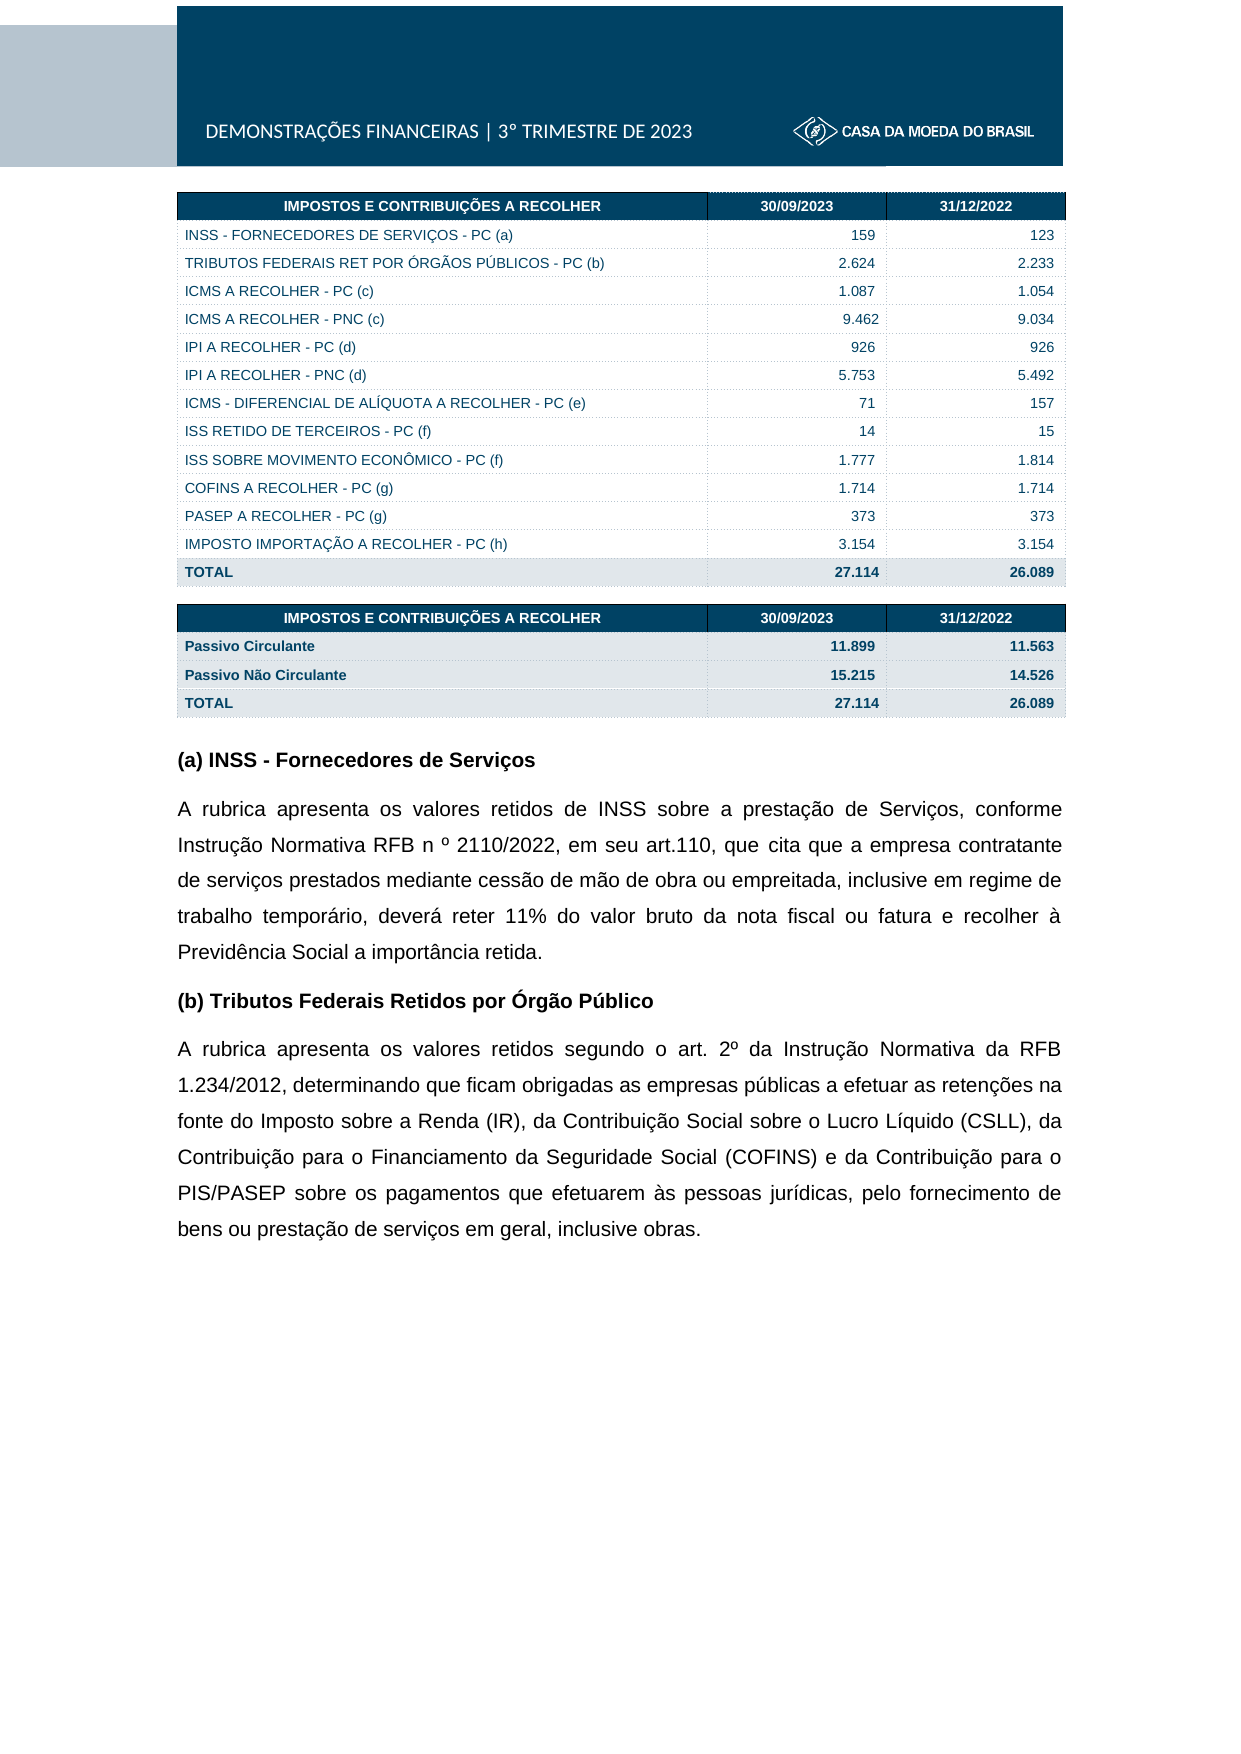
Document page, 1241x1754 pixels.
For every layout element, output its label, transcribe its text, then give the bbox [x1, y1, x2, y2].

table_cell 11.563 [886, 632, 1066, 660]
table_cell ISS RETIDO DE TERCEIROS - PC (f) [177, 417, 707, 445]
table_cell 26.089 [886, 689, 1066, 717]
table_cell IMPOSTOS E CONTRIBUIÇÕES A RECOLHER [178, 605, 707, 632]
table_cell 1.054 [886, 276, 1066, 304]
table_cell COFINS A RECOLHER - PC (g) [177, 473, 707, 501]
table_cell 2.624 [707, 248, 886, 276]
table_cell 15.215 [707, 660, 886, 688]
table_cell 2.233 [886, 248, 1066, 276]
text A rubrica apresenta os valores retidos segundo o art. 2º da Instrução Normativa da RFB 1.234/2012, determinando que ficam obrigadas as empresas públicas a efetuar as retenções na fonte do Imposto sobre a Renda (IR), da Contribuição Social sobre o Lucro Líquido (CSLL), da Contribuição para o Financiamento da Seguridade Social (COFINS) e da Contribuição para o PIS/PASEP sobre os pagamentos que efetuarem às pessoas jurídicas, pelo fornecimento de bens ou prestação de serviços em geral, inclusive obras. [177, 1037, 1063, 1241]
table_cell 159 [707, 220, 886, 248]
table_cell 3.154 [886, 529, 1066, 557]
table_cell 14 [707, 417, 886, 445]
table_cell 926 [707, 333, 886, 361]
table_cell 926 [886, 333, 1066, 361]
table_cell 30/09/2023 [708, 192, 886, 220]
table_cell 5.753 [707, 361, 886, 389]
text (a) INSS - Fornecedores de Serviços [177, 748, 1063, 772]
table_cell 14.526 [886, 660, 1066, 688]
table_cell 71 [707, 389, 886, 417]
table_cell 15 [886, 417, 1066, 445]
table_cell 1.714 [707, 473, 886, 501]
table_cell 9.034 [886, 304, 1066, 332]
table_cell ICMS A RECOLHER - PNC (c) [177, 304, 707, 332]
table_cell 373 [886, 501, 1066, 529]
table_cell 26.089 [886, 558, 1066, 586]
table_cell 31/12/2022 [887, 192, 1065, 220]
table_cell 1.777 [707, 445, 886, 473]
table_cell IPI A RECOLHER - PC (d) [177, 333, 707, 361]
table_cell Passivo Circulante [177, 632, 707, 660]
table_cell TRIBUTOS FEDERAIS RET POR ÓRGÃOS PÚBLICOS - PC (b) [177, 248, 707, 276]
table_cell TOTAL [177, 689, 707, 717]
table_cell 31/12/2022 [887, 605, 1065, 632]
table_cell Passivo Não Circulante [177, 660, 707, 688]
table_cell IPI A RECOLHER - PNC (d) [177, 361, 707, 389]
table_cell [886, 586, 1066, 603]
text (b) Tributos Federais Retidos por Órgão Público [177, 989, 1063, 1013]
table_cell PASEP A RECOLHER - PC (g) [177, 501, 707, 529]
table_cell IMPOSTOS E CONTRIBUIÇÕES A RECOLHER [178, 193, 707, 220]
table_cell ICMS A RECOLHER - PC (c) [177, 276, 707, 304]
table_cell IMPOSTO IMPORTAÇÃO A RECOLHER - PC (h) [177, 529, 707, 557]
table_cell ICMS - DIFERENCIAL DE ALÍQUOTA A RECOLHER - PC (e) [177, 389, 707, 417]
table_cell 1.714 [886, 473, 1066, 501]
table_cell 30/09/2023 [708, 605, 886, 632]
table_cell 123 [886, 220, 1066, 248]
table_cell INSS - FORNECEDORES DE SERVIÇOS - PC (a) [177, 220, 707, 248]
table_cell 27.114 [707, 689, 886, 717]
table_cell 11.899 [707, 632, 886, 660]
table_cell TOTAL [177, 558, 707, 586]
table_cell 1.814 [886, 445, 1066, 473]
table_cell 1.087 [707, 276, 886, 304]
table_cell [177, 586, 707, 603]
table_cell 373 [707, 501, 886, 529]
text A rubrica apresenta os valores retidos de INSS sobre a prestação de Serviços, conforme Instrução Normativa RFB n º 2110/2022, em seu art.110, que cita que a empresa contratante de serviços prestados mediante cessão de mão de obra ou empreitada, inclusive em regime de trabalho temporário, deverá reter 11% do valor bruto da nota fiscal ou fatura e recolher à Previdência Social a importância retida. [177, 796, 1063, 964]
table_cell 3.154 [707, 529, 886, 557]
table_cell 5.492 [886, 361, 1066, 389]
table_cell 157 [886, 389, 1066, 417]
table_cell 27.114 [707, 558, 886, 586]
table_cell 9.462 [707, 304, 886, 332]
table_cell [707, 586, 886, 603]
table_cell ISS SOBRE MOVIMENTO ECONÔMICO - PC (f) [177, 445, 707, 473]
